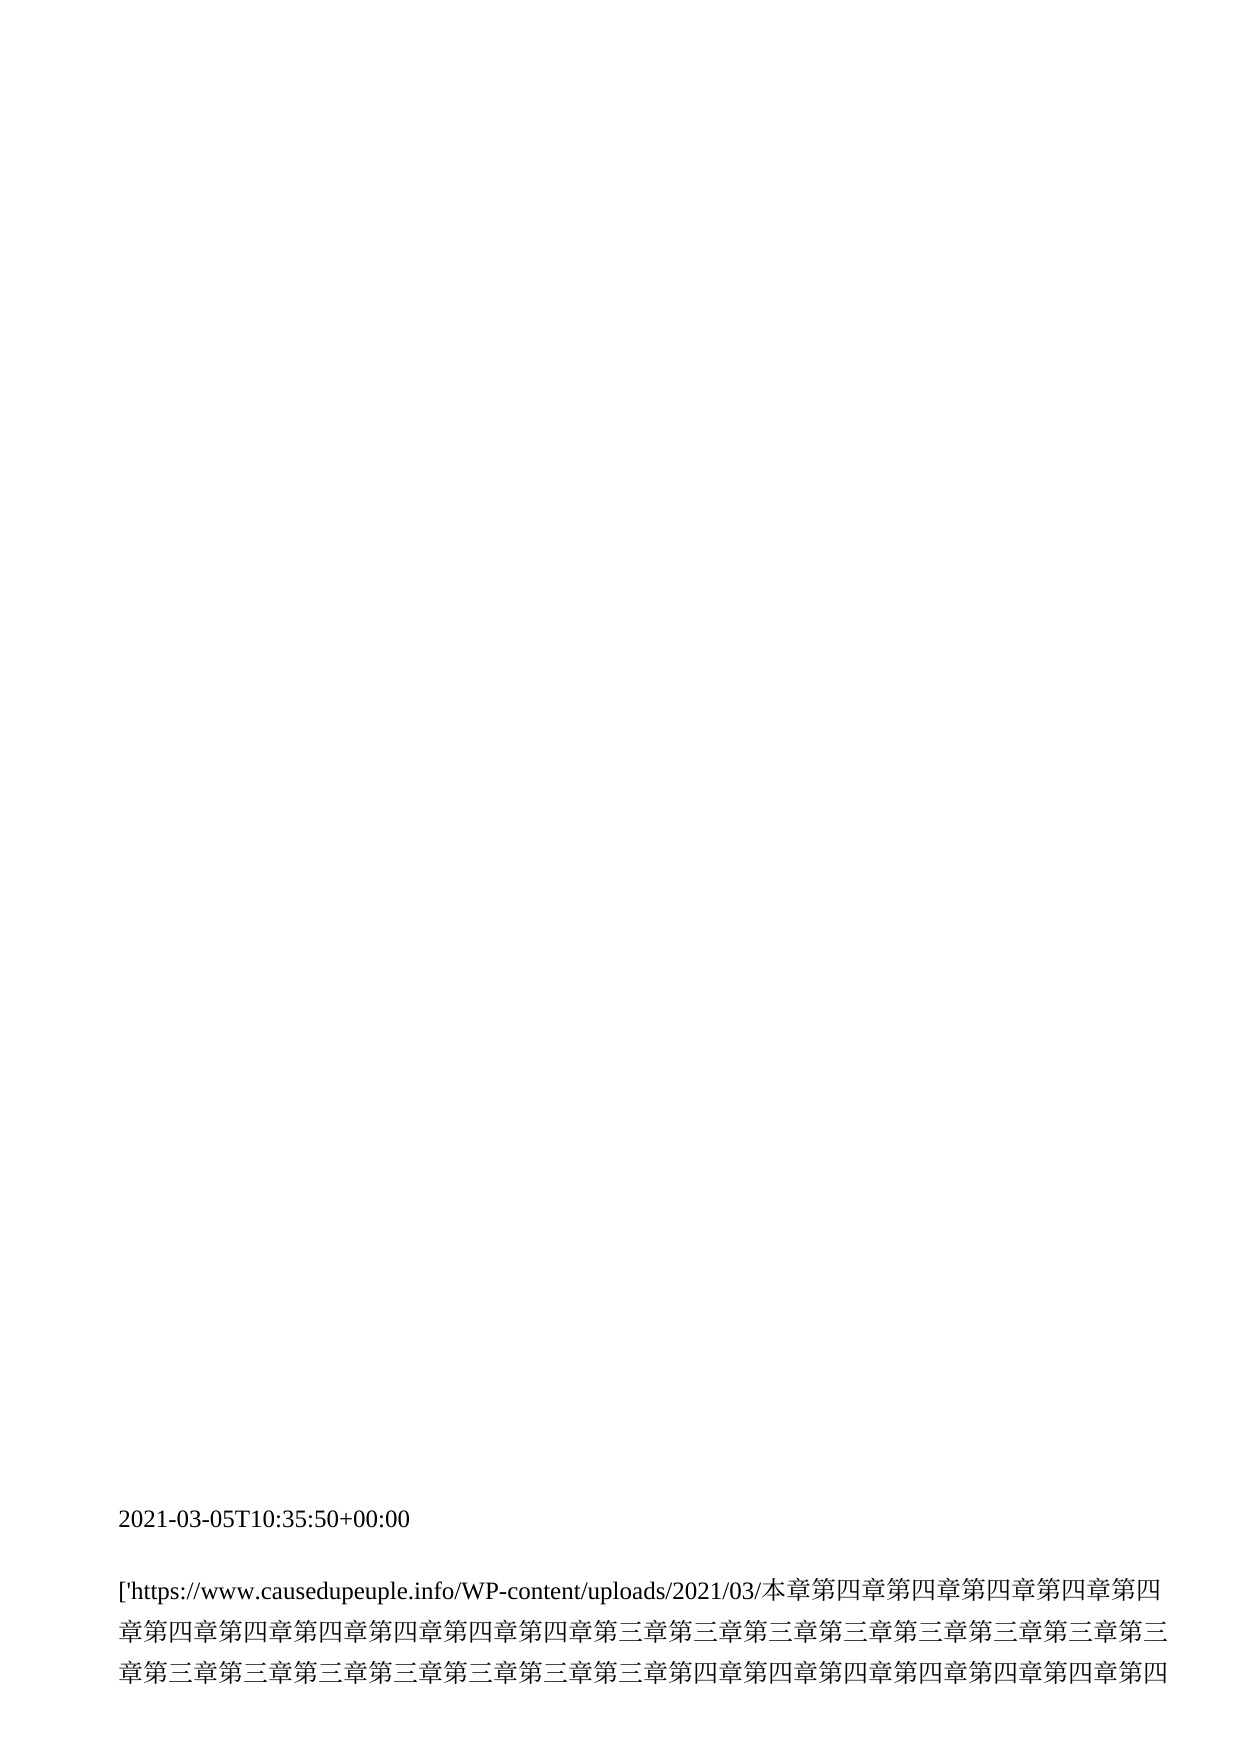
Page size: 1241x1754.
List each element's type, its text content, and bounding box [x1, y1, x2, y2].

text 2021-03-05T10:35:50+00:00 ['https://www.causedupeuple.info/WP-content/uploads/2021/03/本章第四章第四章第四章第四章第四章第四章第四章第四章第四章第四章第四章第三章第三章第三章第三章第三章第三章第三章第三章第三章第三章第三章第三章第三章第三章第三章第四章第四章第四章第四章第四章第四章第四 [118, 1471, 1181, 1689]
